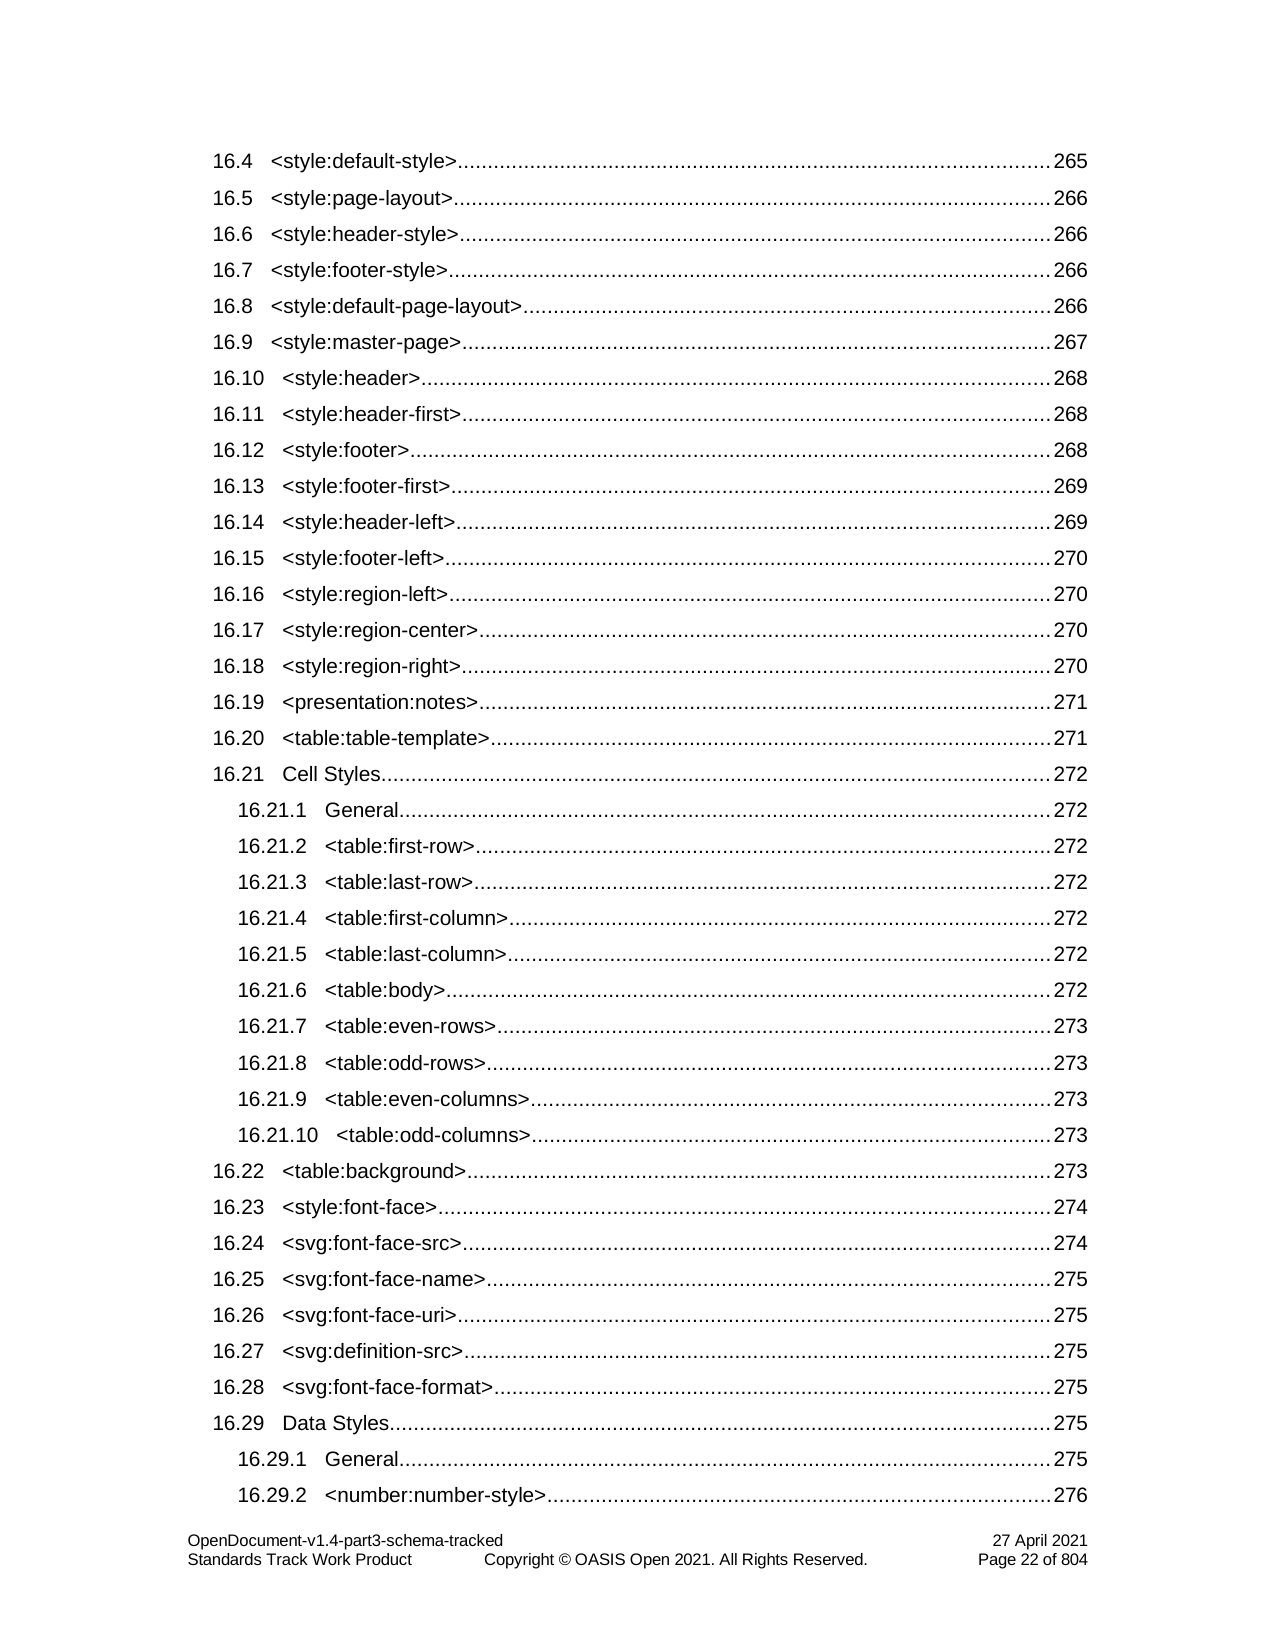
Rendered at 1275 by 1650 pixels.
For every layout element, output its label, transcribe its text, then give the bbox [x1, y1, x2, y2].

text 16.21.1 General 272 [237, 799, 1088, 822]
text 16.25 <svg:font-face-name> 275 [212, 1267, 1088, 1291]
text 16.18 <style:region-right> 270 [212, 654, 1088, 678]
text 16.29.1 General 275 [237, 1447, 1088, 1471]
text 16.4 <style:default-style> 265 [212, 150, 1088, 173]
text 16.8 <style:default-page-layout> 266 [212, 294, 1088, 318]
text 16.21.3 <table:last-row> 272 [237, 871, 1088, 894]
text 16.12 <style:footer> 268 [212, 438, 1088, 462]
text 16.6 <style:header-style> 266 [212, 222, 1088, 246]
text 16.17 <style:region-center> 270 [212, 618, 1088, 642]
text 16.21.5 <table:last-column> 272 [237, 943, 1088, 966]
text 16.21.2 <table:first-row> 272 [237, 835, 1088, 858]
text 16.14 <style:header-left> 269 [212, 510, 1088, 534]
text 16.20 <table:table-template> 271 [212, 727, 1088, 750]
text 16.28 <svg:font-face-format> 275 [212, 1375, 1088, 1399]
text 16.21.6 <table:body> 272 [237, 979, 1088, 1002]
text 16.9 <style:master-page> 267 [212, 330, 1088, 354]
text 16.11 <style:header-first> 268 [212, 402, 1088, 426]
text 16.26 <svg:font-face-uri> 275 [212, 1303, 1088, 1327]
text 16.5 <style:page-layout> 266 [212, 186, 1088, 209]
text 16.21.4 <table:first-column> 272 [237, 907, 1088, 930]
text 16.29 Data Styles 275 [212, 1411, 1088, 1435]
text 16.21.10 <table:odd-columns> 273 [237, 1123, 1088, 1147]
text 16.21.7 <table:even-rows> 273 [237, 1015, 1088, 1038]
text 16.23 <style:font-face> 274 [212, 1195, 1088, 1219]
text 16.27 <svg:definition-src> 275 [212, 1339, 1088, 1363]
text 16.15 <style:footer-left> 270 [212, 546, 1088, 570]
text 16.16 <style:region-left> 270 [212, 582, 1088, 606]
text 16.24 <svg:font-face-src> 274 [212, 1231, 1088, 1255]
text 16.21.9 <table:even-columns> 273 [237, 1087, 1088, 1111]
text 16.22 <table:background> 273 [212, 1159, 1088, 1183]
text 16.13 <style:footer-first> 269 [212, 474, 1088, 498]
text 16.10 <style:header> 268 [212, 366, 1088, 390]
text 16.21 Cell Styles 272 [212, 763, 1088, 786]
text 16.19 <presentation:notes> 271 [212, 691, 1088, 714]
text 16.29.2 <number:number-style> 276 [237, 1483, 1088, 1507]
text 16.21.8 <table:odd-rows> 273 [237, 1051, 1088, 1074]
text 16.7 <style:footer-style> 266 [212, 258, 1088, 282]
